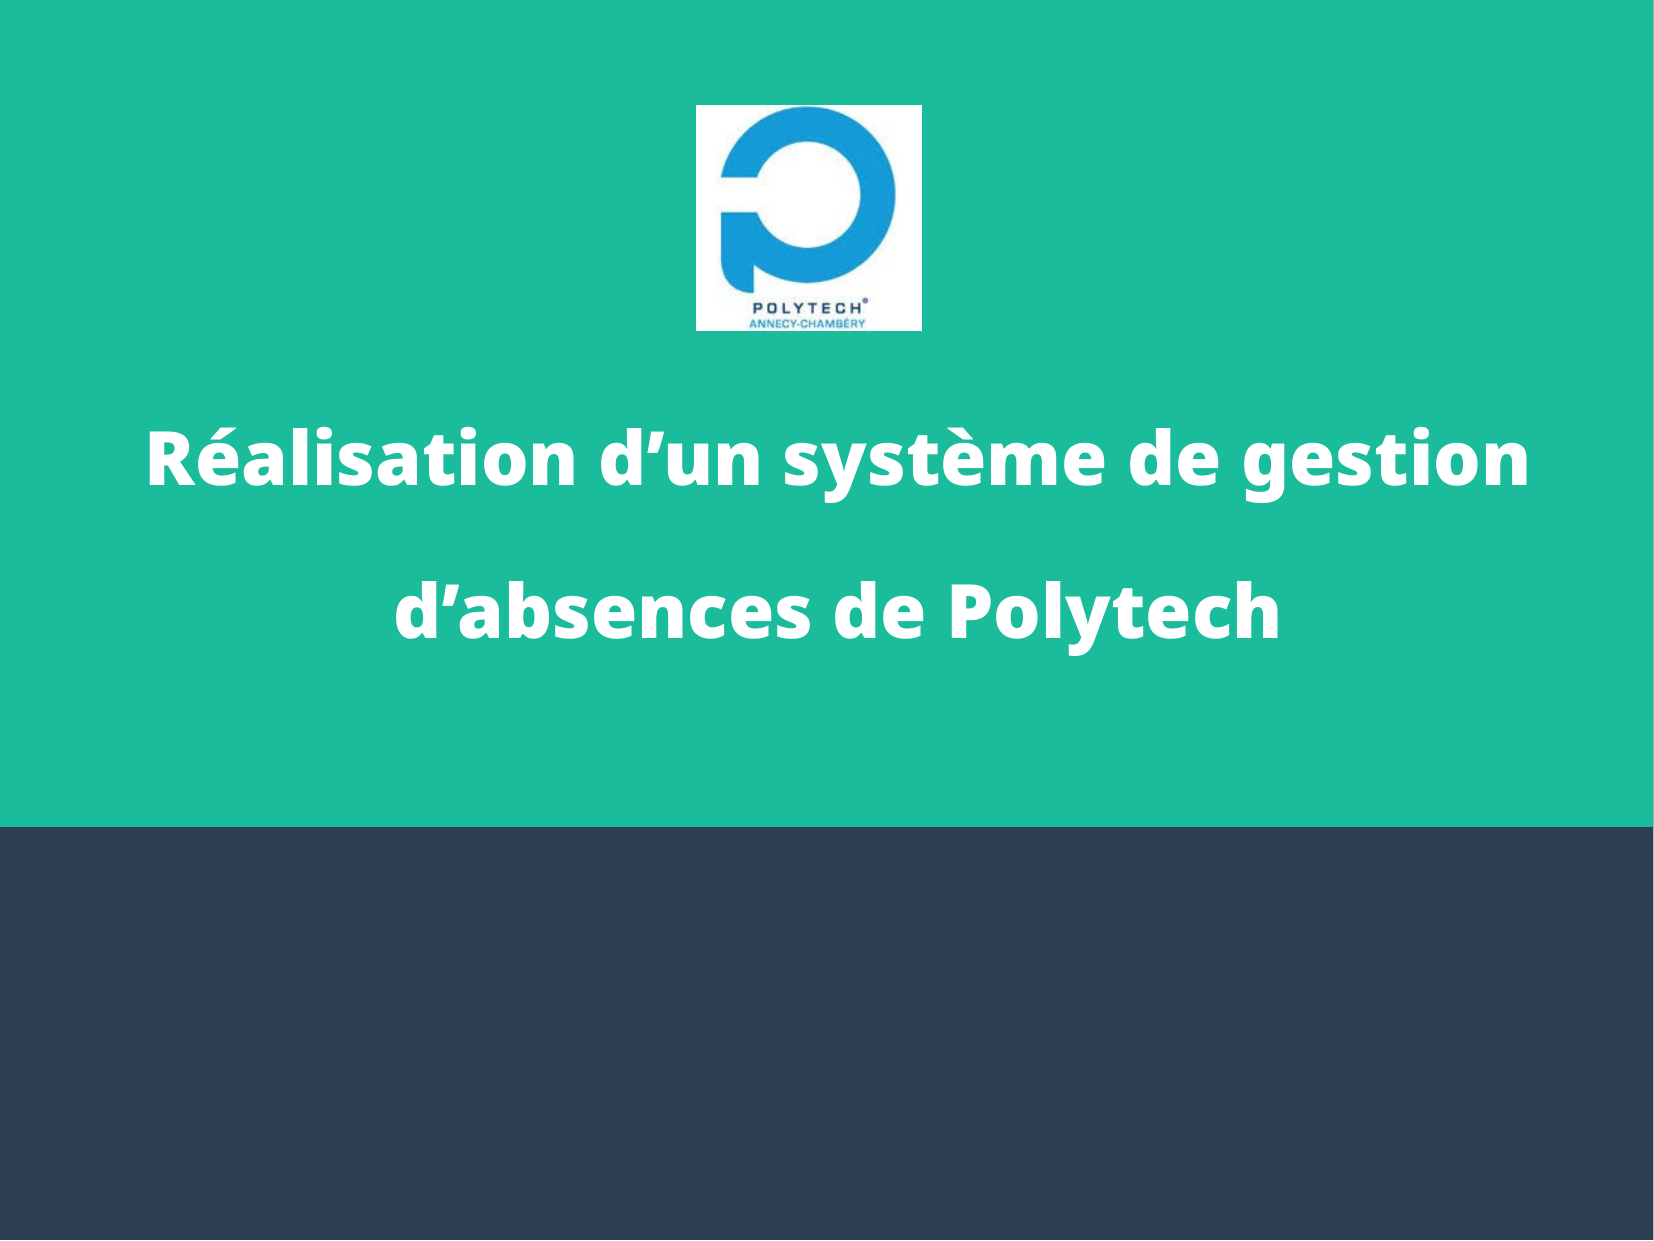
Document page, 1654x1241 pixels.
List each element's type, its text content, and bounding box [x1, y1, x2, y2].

picture [696, 105, 922, 331]
title Réalisation d’un système de gestion d’absences de Polytech [70, 366, 1607, 649]
